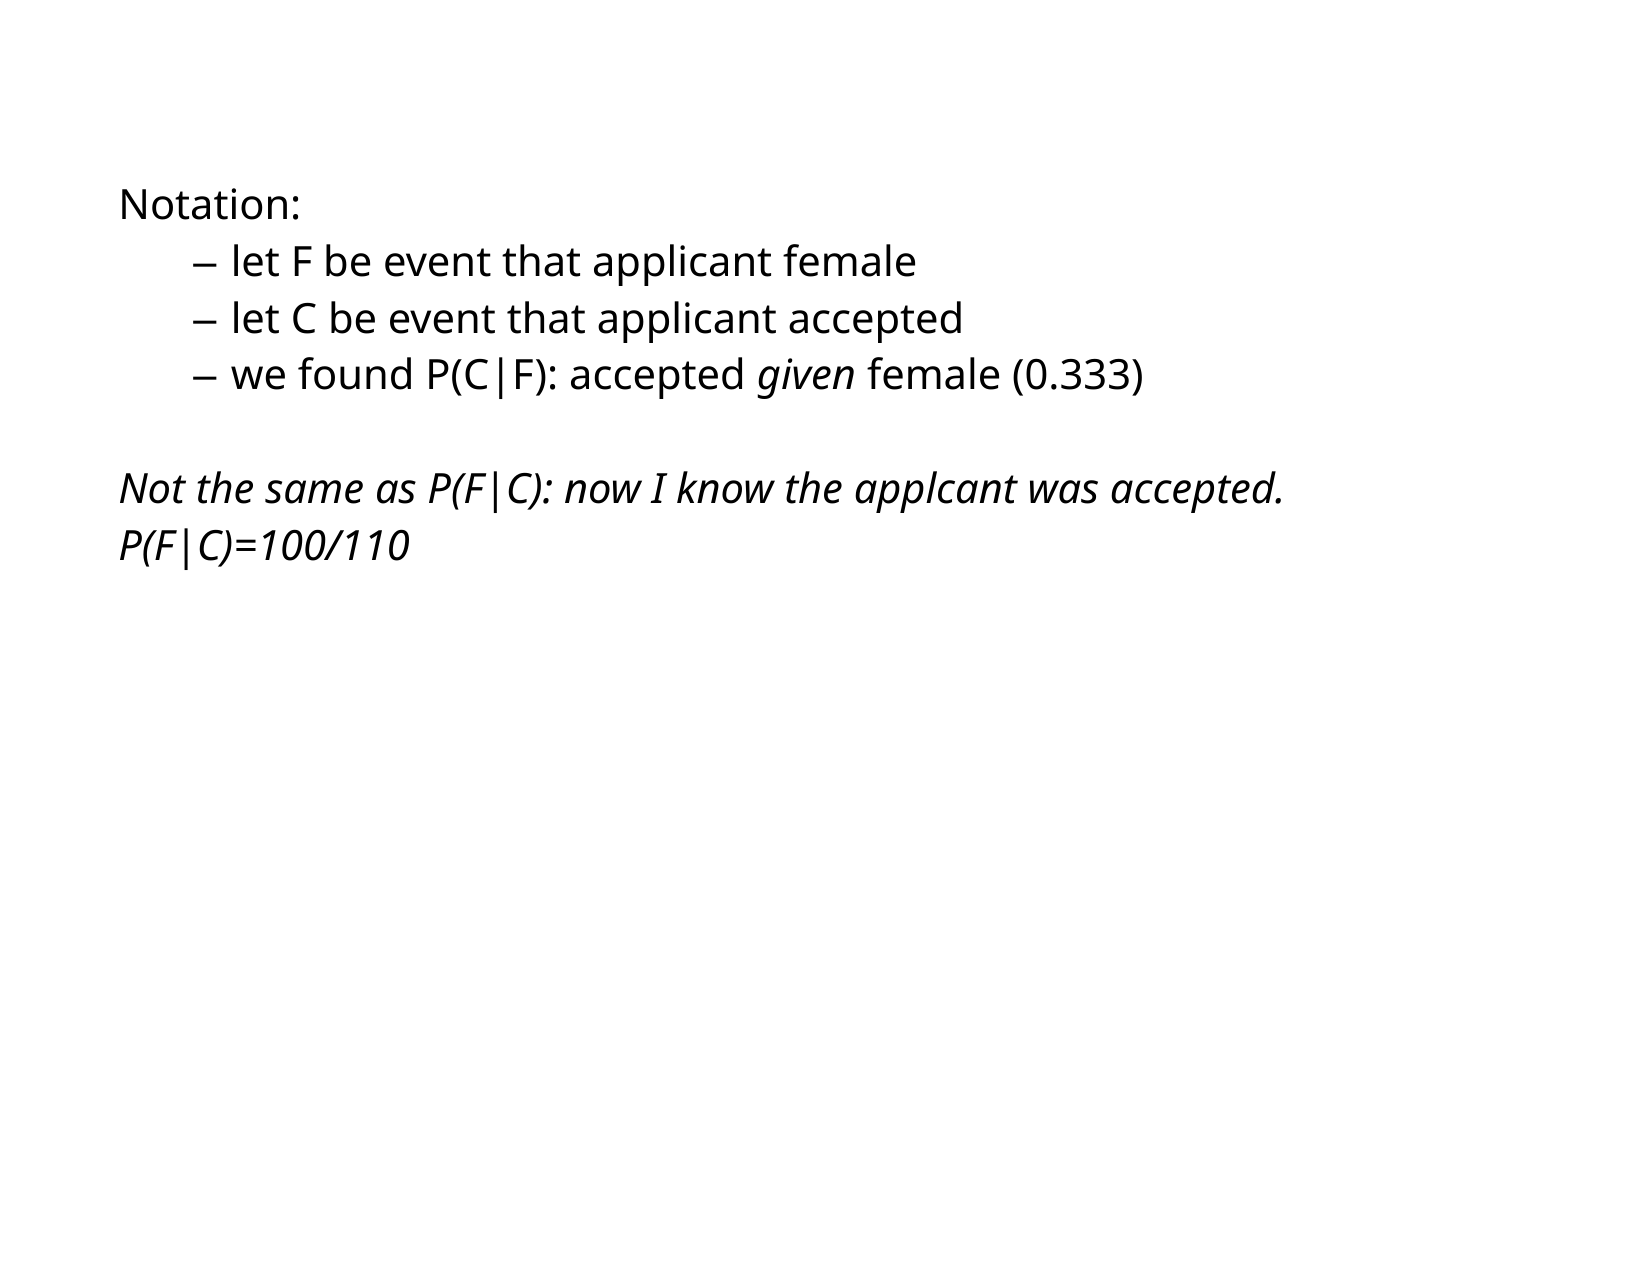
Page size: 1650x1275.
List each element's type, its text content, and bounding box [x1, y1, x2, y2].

list we found P(C|F): accepted given female (0.333) [193, 345, 1532, 402]
text Notation: [118, 175, 1532, 232]
list let F be event that applicant female [193, 232, 1532, 288]
list let C be event that applicant accepted [193, 288, 1532, 345]
text P(F|C)=100/110 [118, 516, 1532, 572]
text Not the same as P(F|C): now I know the applcant was accepted. [118, 459, 1532, 516]
